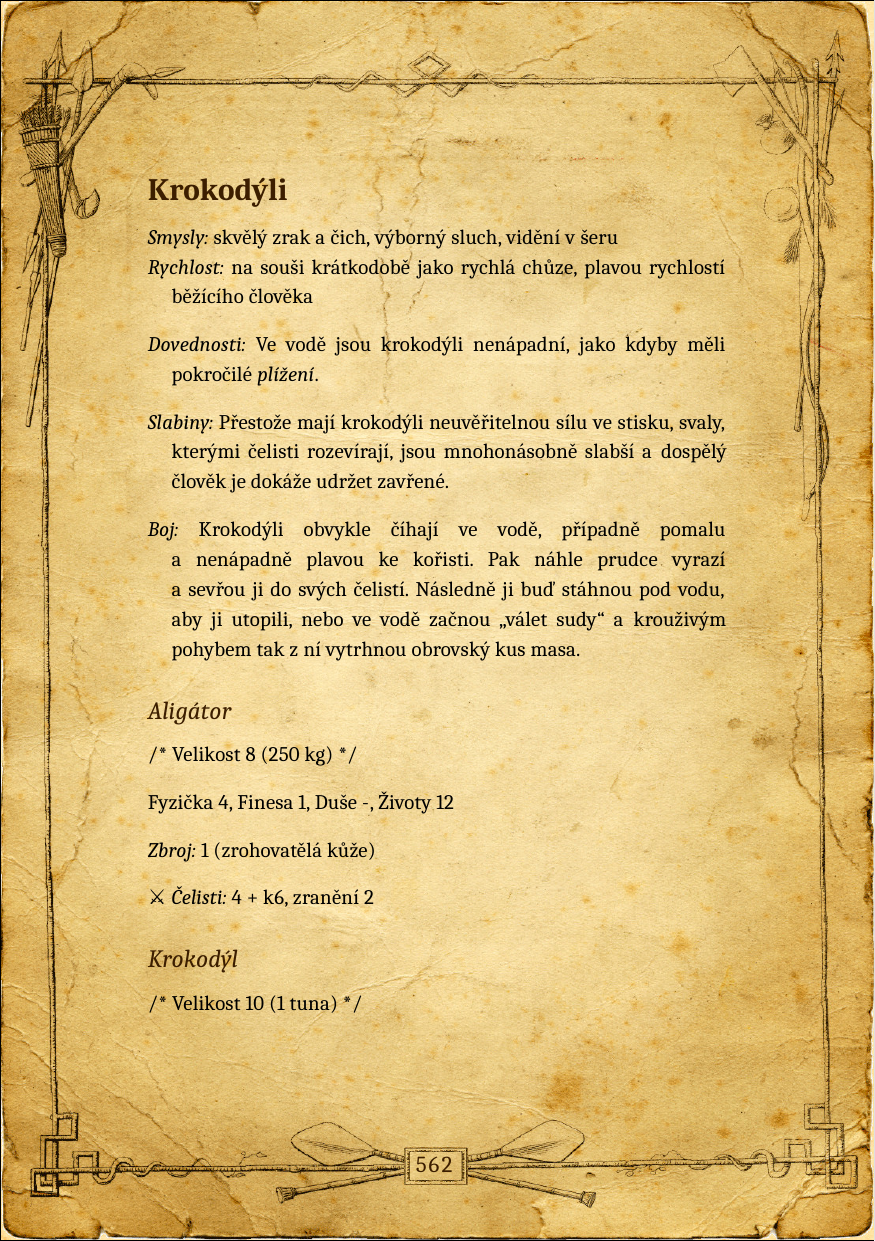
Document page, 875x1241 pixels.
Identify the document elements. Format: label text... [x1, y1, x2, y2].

text Dovednosti: Ve vodě jsou krokodýli nenápadní, jako kdyby měli pokročilé plížení. [148, 333, 726, 387]
subtitle Krokodýl [148, 945, 726, 974]
subtitle Aligátor [148, 697, 726, 725]
subtitle Krokodýli [148, 172, 726, 208]
picture [1, 1, 874, 1240]
text Slabiny: Přestože mají krokodýli neuvěřitelnou sílu ve stisku, svaly, kterými čelisti rozevírají, jsou mnohonásobně slabší a⁠ dospělý člověk je dokáže udržet zavřené. [148, 410, 726, 494]
text Rychlost: na souši krátkodobě jako rychlá chůze, plavou rychlostí běžícího člověka [148, 255, 726, 309]
text /* Velikost 8 (250 kg) */ [148, 743, 726, 767]
text Fyzička 4, Finesa 1, Duše -, Životy 12 [148, 791, 726, 815]
text Boj: Krokodýli obvykle číhají ve vodě, případně pomalu a⁠ nenápadně plavou ke kořisti. Pak náhle prudce vyrazí a⁠ sevřou ji do svých čelistí. Následně ji buď stáhnou pod vodu, aby ji utopili, nebo ve vodě začnou „válet sudy“ a⁠ krouživým pohybem tak z⁠ ní vytrhnou obrovský kus masa. [148, 518, 726, 661]
text Smysly: skvělý zrak a⁠ čich, výborný sluch, vidění v⁠ šeru [148, 225, 726, 249]
text /* Velikost 10 (1 tuna) */ [148, 992, 726, 1016]
text ⚔ Čelisti: 4 + k6, zranění 2 [148, 886, 726, 910]
text Zbroj: 1 (zrohovatělá kůže) [148, 838, 726, 862]
